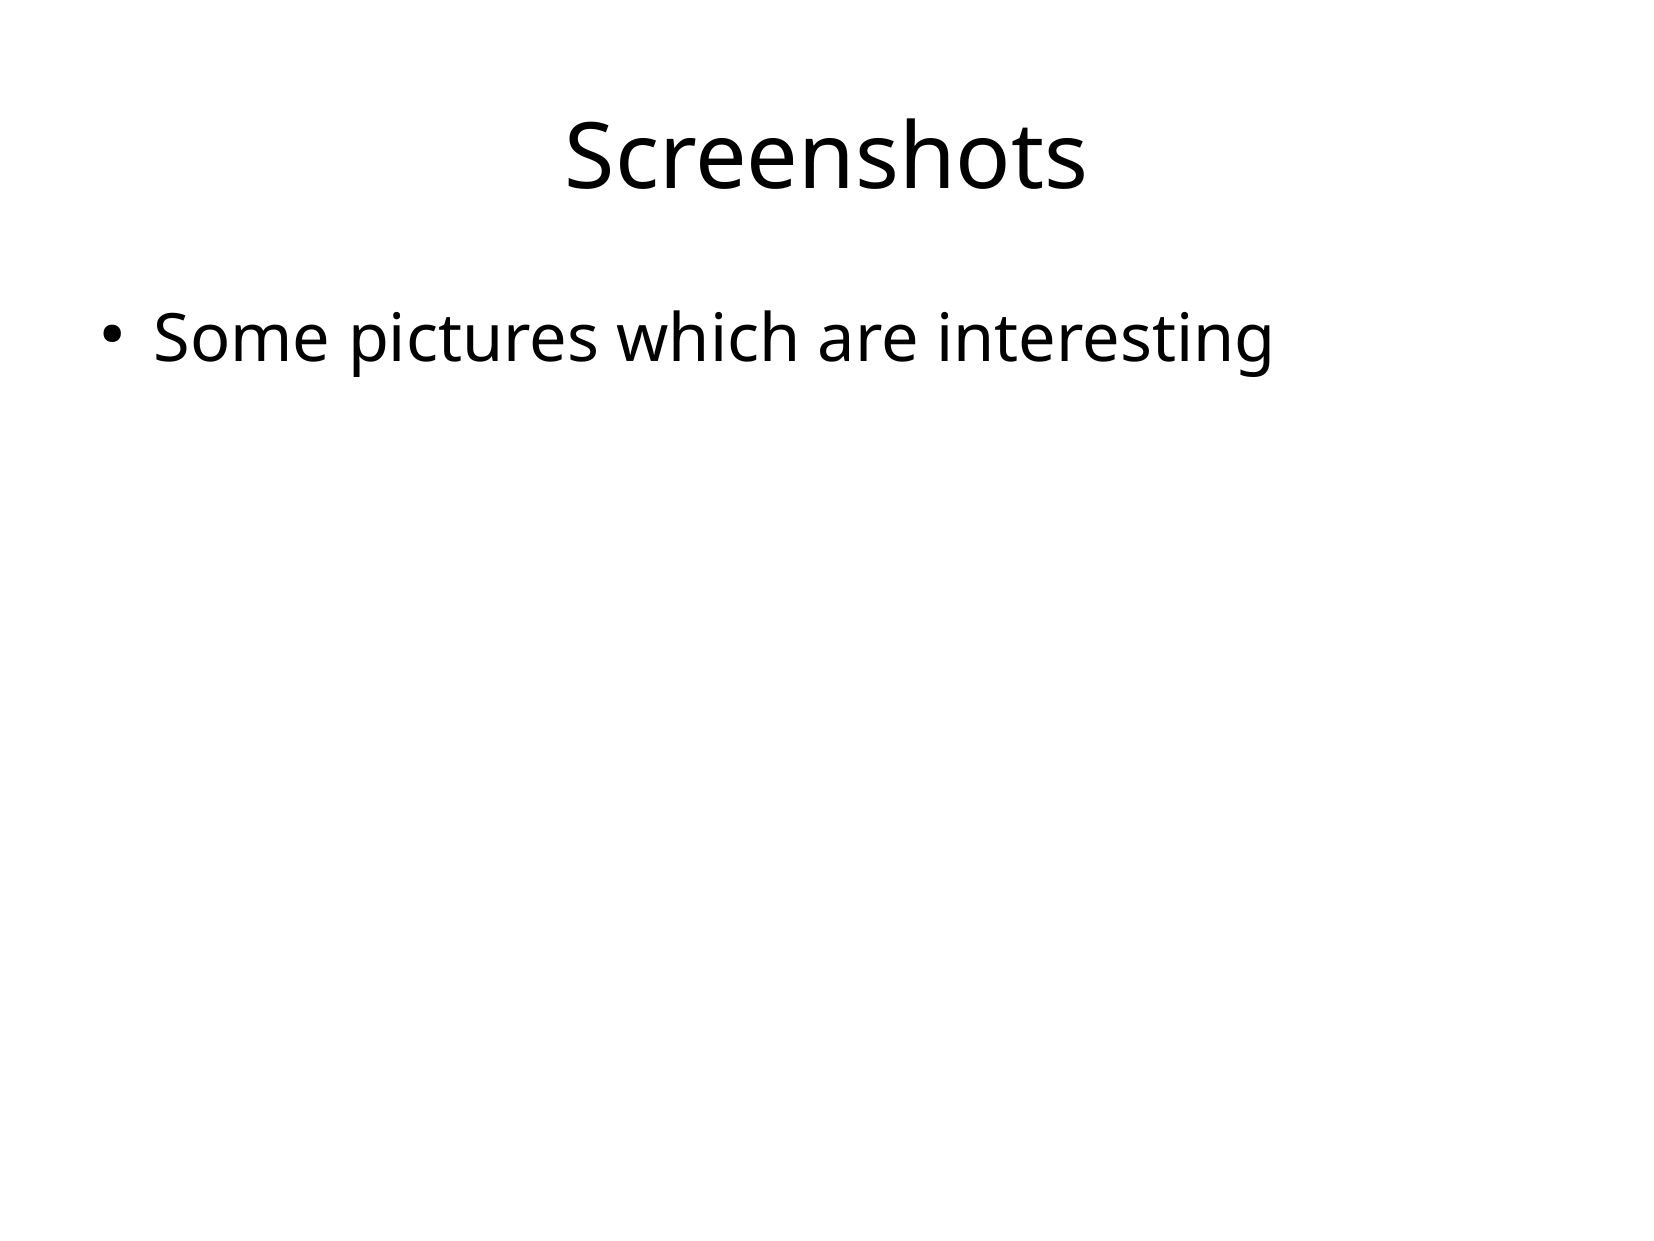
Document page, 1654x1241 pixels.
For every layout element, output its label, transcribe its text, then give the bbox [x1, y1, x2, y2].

title Screenshots [82, 49, 1571, 257]
list Some pictures which are interesting [82, 290, 1571, 1109]
